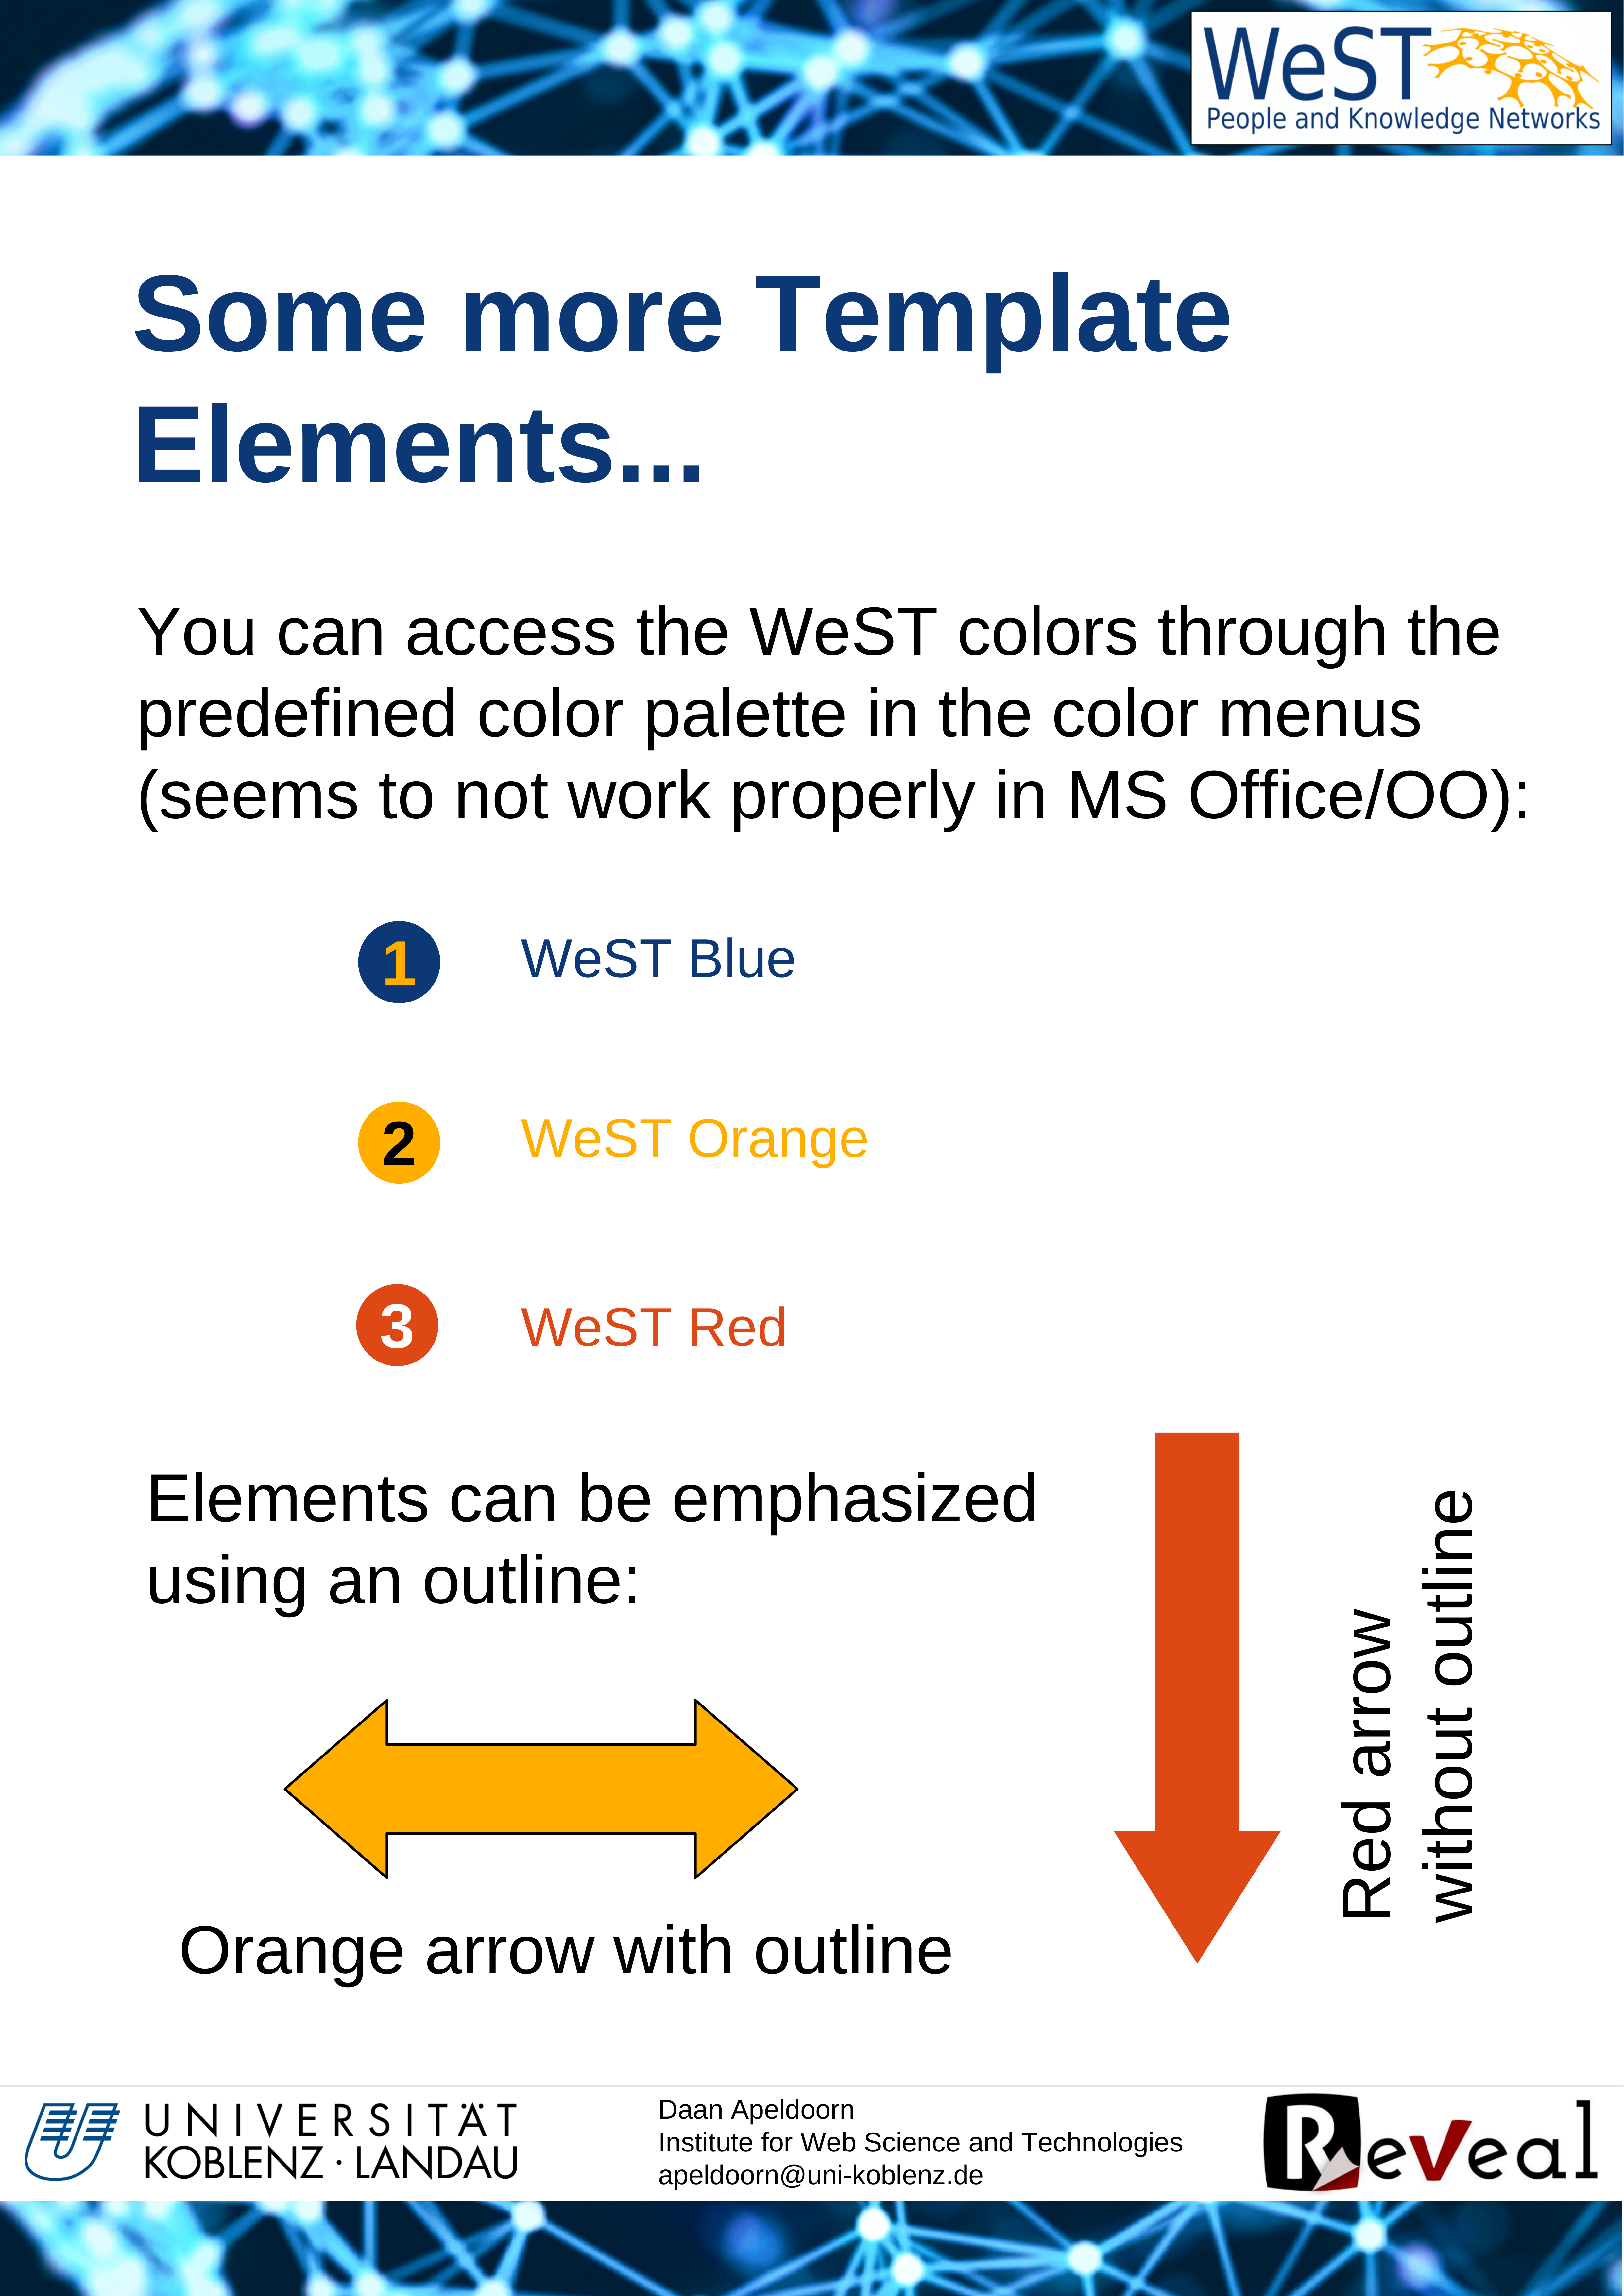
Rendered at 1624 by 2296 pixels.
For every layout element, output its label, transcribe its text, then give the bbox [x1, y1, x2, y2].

picture [1255, 2088, 1607, 2197]
picture [355, 9, 361, 10]
picture [25, 2102, 517, 2181]
text_box WeST Blue [516, 920, 800, 991]
picture [0, 2085, 1624, 2087]
text_box WeST Orange [516, 1100, 873, 1170]
text_box [1114, 1432, 1281, 1964]
text_box WeST Red [516, 1289, 791, 1360]
picture [0, 0, 1624, 156]
picture [0, 2201, 1624, 2296]
text_box Daan Apeldoorn Institute for Web Science and Technologies apeldoorn@uni-koblenz.de [653, 2089, 1185, 2192]
text_box Some more Template Elements... [127, 239, 1261, 506]
text_box 2 [358, 1102, 440, 1184]
text_box Elements can be emphasized using an outline: [141, 1451, 1056, 1636]
text_box Orange arrow with outline [174, 1903, 1000, 2021]
picture [1595, 2201, 1601, 2212]
text_box You can access the WeST colors through the predefined color palette in the color menus (seems to not work properly in MS Office/OO): [131, 584, 1574, 834]
text_box Red arrow without outline [1319, 1421, 1488, 1928]
text_box 1 [358, 921, 440, 1003]
text_box 3 [356, 1284, 438, 1366]
text_box [285, 1700, 798, 1878]
